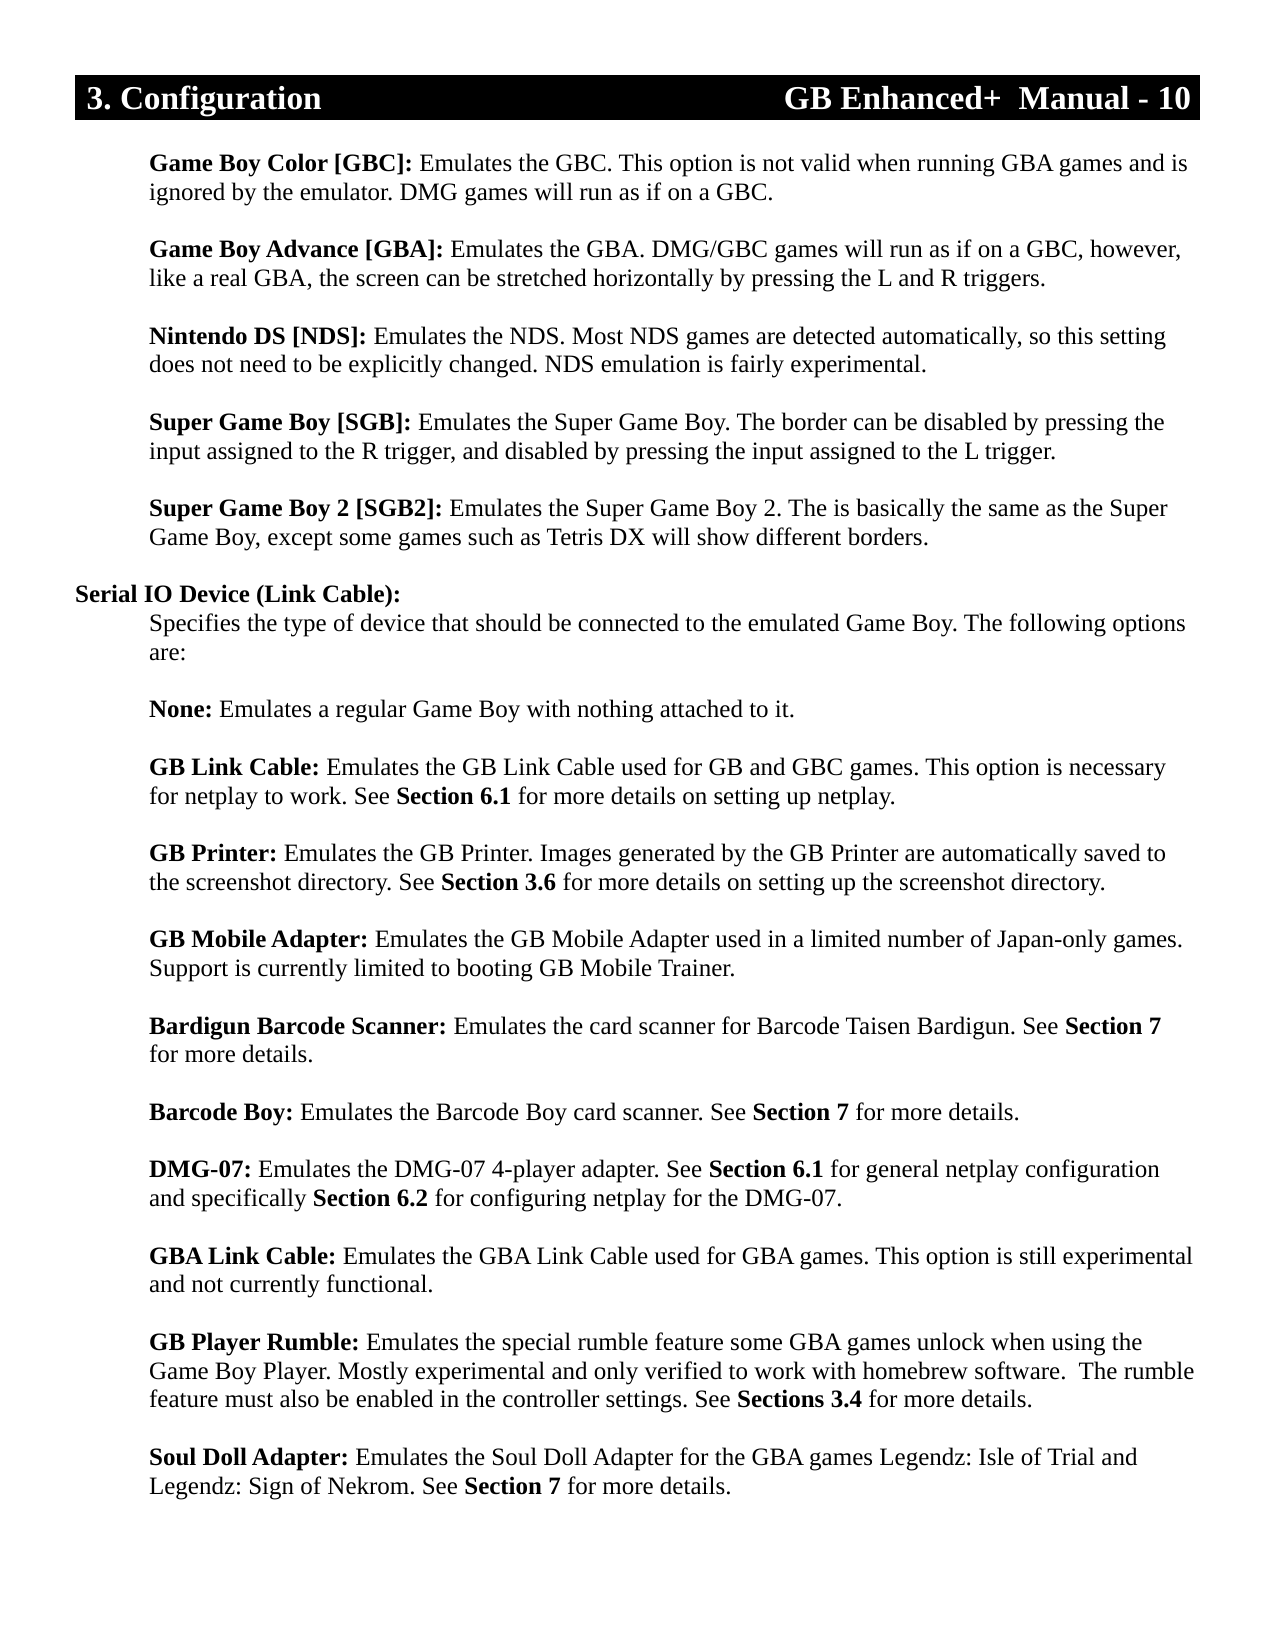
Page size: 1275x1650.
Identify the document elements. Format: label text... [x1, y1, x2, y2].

text GB Printer: Emulates the GB Printer. Images generated by the GB Printer are automatically saved to the screenshot directory. See Section 3.6 for more details on setting up the screenshot directory. [75, 838, 1200, 896]
text Game Boy Advance [GBA]: Emulates the GBA. DMG/GBC games will run as if on a GBC, however, like a real GBA, the screen can be stretched horizontally by pressing the L and R triggers. [75, 234, 1200, 292]
text Game Boy Color [GBC]: Emulates the GBC. This option is not valid when running GBA games and is ignored by the emulator. DMG games will run as if on a GBC. [75, 148, 1200, 206]
text Serial IO Device (Link Cable): [75, 579, 1200, 608]
text Nintendo DS [NDS]: Emulates the NDS. Most NDS games are detected automatically, so this setting does not need to be explicitly changed. NDS emulation is fairly experimental. [75, 321, 1200, 378]
text GB Link Cable: Emulates the GB Link Cable used for GB and GBC games. This option is necessary for netplay to work. See Section 6.1 for more details on setting up netplay. [75, 752, 1200, 809]
text None: Emulates a regular Game Boy with nothing attached to it. [75, 694, 1200, 723]
text GBA Link Cable: Emulates the GBA Link Cable used for GBA games. This option is still experimental and not currently functional. [75, 1241, 1200, 1298]
text Bardigun Barcode Scanner: Emulates the card scanner for Barcode Taisen Bardigun. See Section 7 for more details. [75, 1011, 1200, 1068]
text Barcode Boy: Emulates the Barcode Boy card scanner. See Section 7 for more details. [75, 1097, 1200, 1126]
text DMG-07: Emulates the DMG-07 4-player adapter. See Section 6.1 for general netplay configuration and specifically Section 6.2 for configuring netplay for the DMG-07. [75, 1154, 1200, 1212]
text 3. Configuration GB Enhanced+ Manual - 10 [75, 75, 1200, 119]
text Super Game Boy 2 [SGB2]: Emulates the Super Game Boy 2. The is basically the same as the Super Game Boy, except some games such as Tetris DX will show different borders. [75, 493, 1200, 551]
text GB Player Rumble: Emulates the special rumble feature some GBA games unlock when using the Game Boy Player. Mostly experimental and only verified to work with homebrew software. The rumble feature must also be enabled in the controller settings. See Sections 3.4 for more details. [75, 1327, 1200, 1413]
text Super Game Boy [SGB]: Emulates the Super Game Boy. The border can be disabled by pressing the input assigned to the R trigger, and disabled by pressing the input assigned to the L trigger. [75, 407, 1200, 464]
text Specifies the type of device that should be connected to the emulated Game Boy. The following options are: [75, 608, 1200, 666]
text GB Mobile Adapter: Emulates the GB Mobile Adapter used in a limited number of Japan-only games. Support is currently limited to booting GB Mobile Trainer. [75, 924, 1200, 982]
text Soul Doll Adapter: Emulates the Soul Doll Adapter for the GBA games Legendz: Isle of Trial and Legendz: Sign of Nekrom. See Section 7 for more details. [75, 1442, 1200, 1499]
